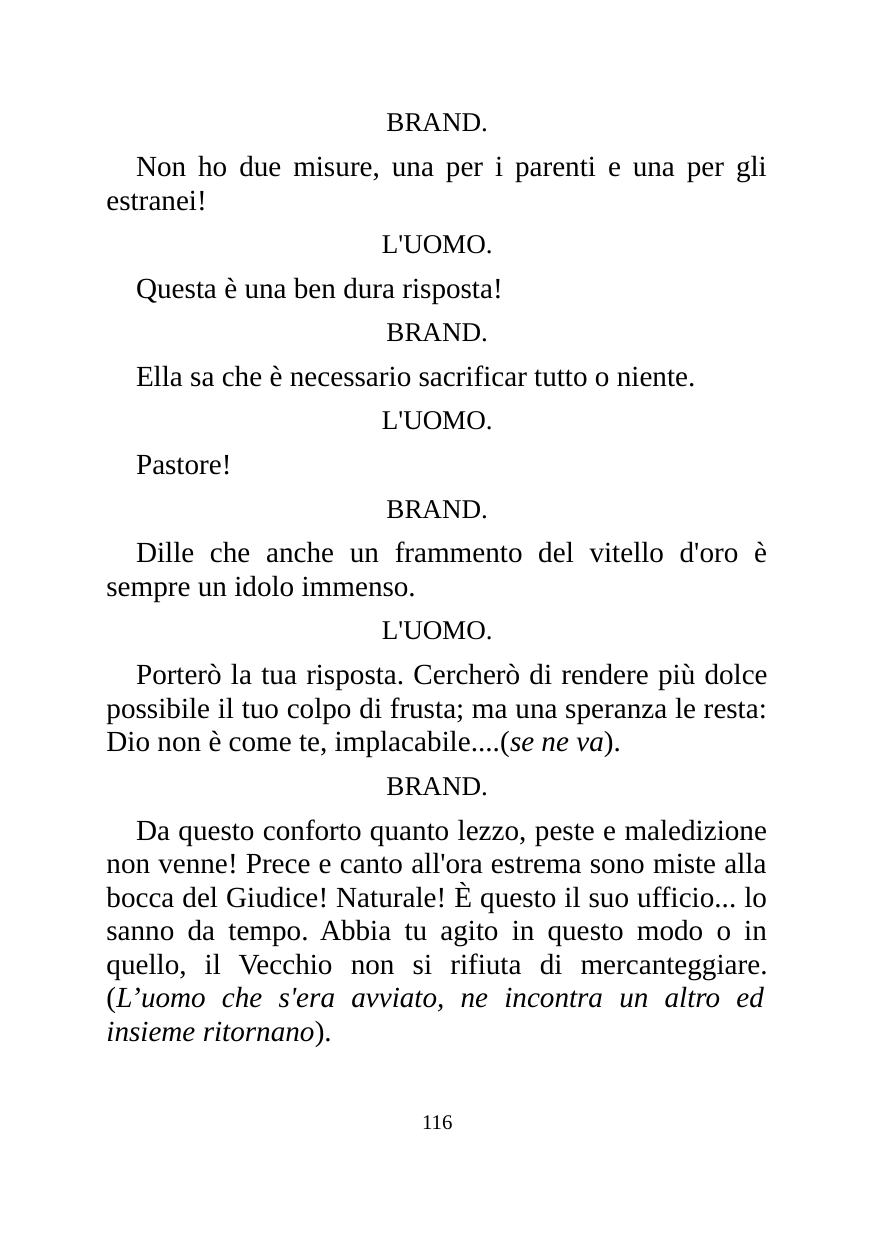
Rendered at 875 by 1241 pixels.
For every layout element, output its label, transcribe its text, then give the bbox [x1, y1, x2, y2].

text BRAND. [106, 770, 768, 801]
text Da questo conforto quanto lezzo, peste e maledizione non venne! Prece e canto all'ora estrema sono miste alla bocca del Giudice! Naturale! È questo il suo ufficio... lo sanno da tempo. Abbia tu agito in questo modo o in quello, il Vecchio non si rifiuta di mercanteggiare. (L’uomo che s'era avviato, ne incontra un altro ed insieme ritornano). [106, 813, 768, 1047]
text Pastore! [106, 447, 768, 481]
text BRAND. [106, 316, 768, 347]
text L'UOMO. [106, 404, 768, 436]
text BRAND. [106, 493, 768, 524]
text Ella sa che è necessario sacrificar tutto o niente. [106, 359, 768, 393]
text Porterò la tua risposta. Cercherò di rendere più dolce possibile il tuo colpo di frusta; ma una speranza le resta: Dio non è come te, implacabile....(se ne va). [106, 657, 768, 758]
text Questa è una ben dura risposta! [106, 271, 768, 304]
text Non ho due misure, una per i parenti e una per gli estranei! [106, 149, 768, 216]
text L'UOMO. [106, 228, 768, 259]
text L'UOMO. [106, 614, 768, 646]
text Dille che anche un frammento del vitello d'oro è sempre un idolo immenso. [106, 536, 768, 603]
text BRAND. [106, 106, 768, 137]
